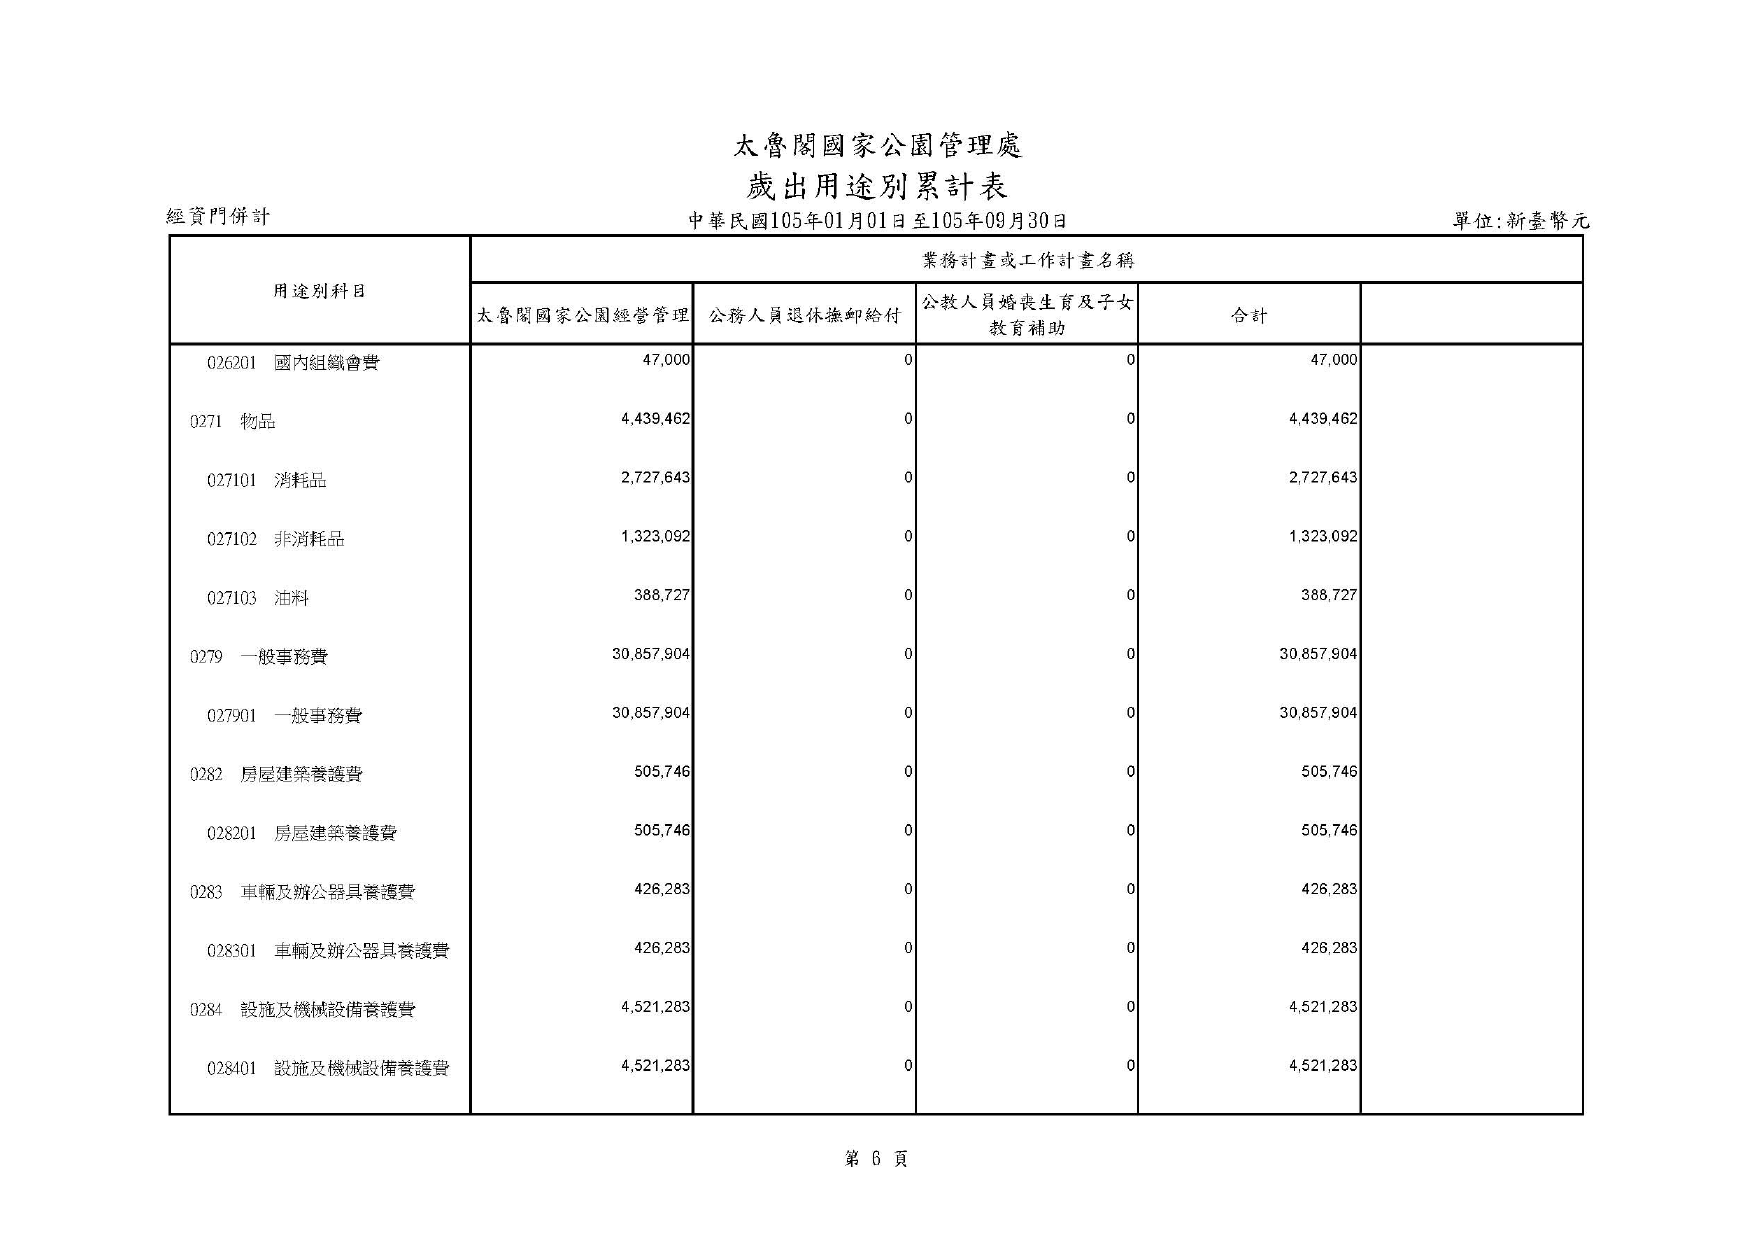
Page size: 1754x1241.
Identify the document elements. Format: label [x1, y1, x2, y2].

picture [59, 59, 1695, 1216]
